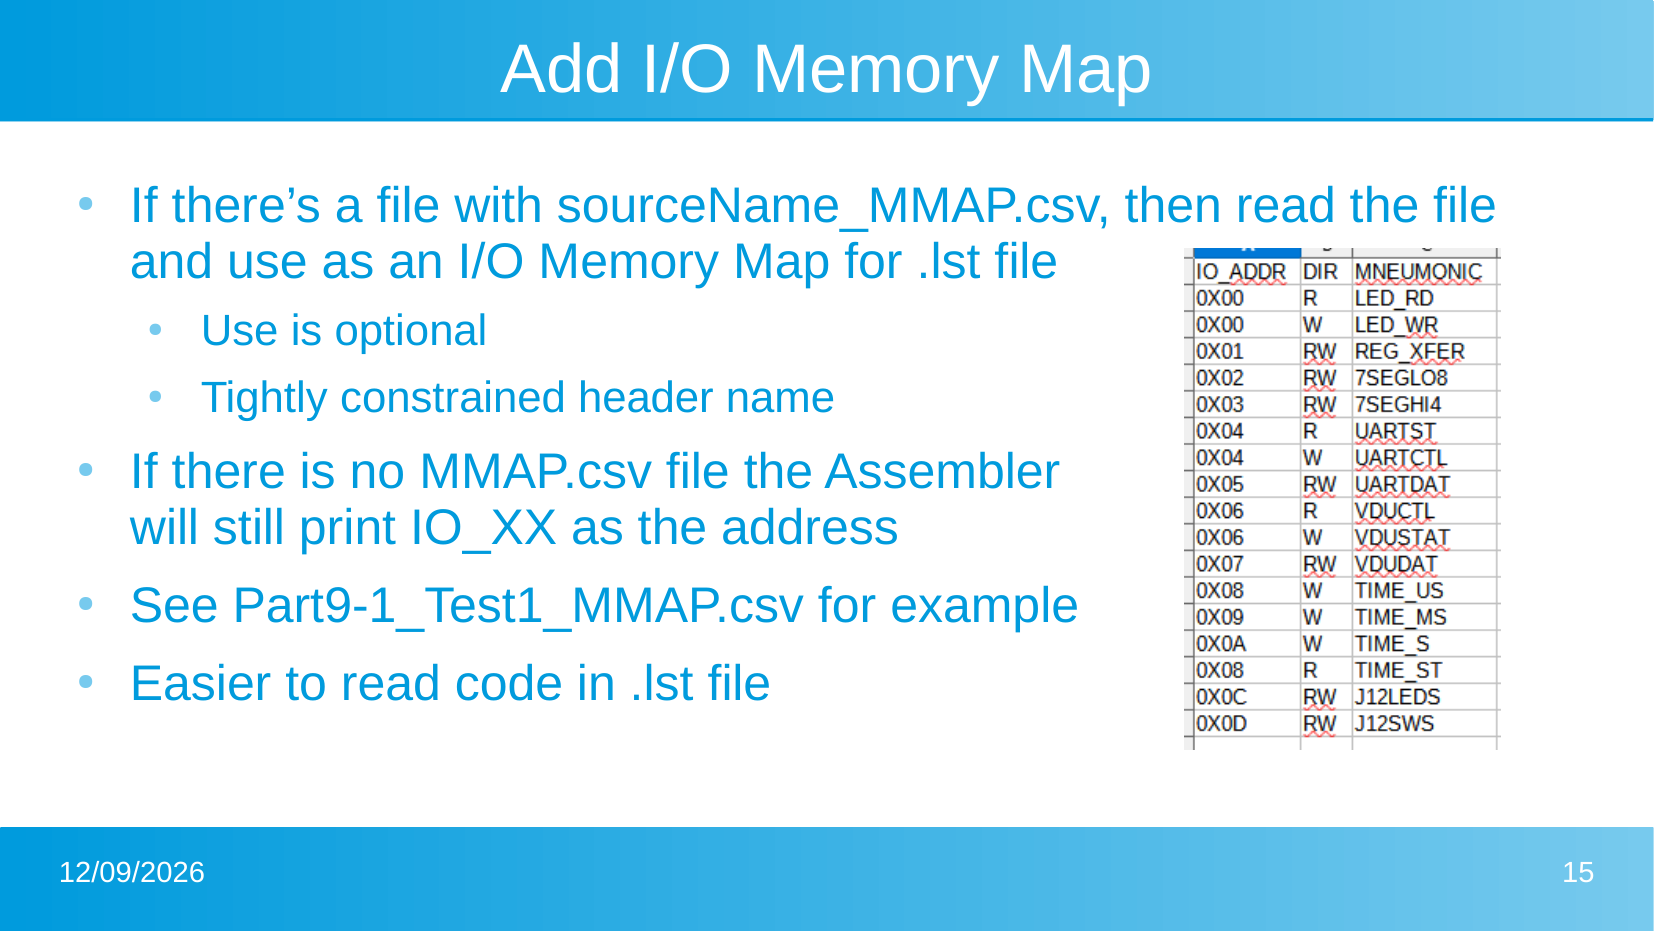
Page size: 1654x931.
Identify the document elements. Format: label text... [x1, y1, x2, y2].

list If there’s a file with sourceName_MMAP.csv, then read the file and use as an I/O Memory Map for .lst file Use is optional Tightly constrained header name If there is no MMAP.csv file the Assembler will still print IO_XX as the address See Part9-1_Test1_MMAP.csv for example Easier to read code in .lst file [59, 177, 1595, 768]
title Add I/O Memory Map [59, 29, 1595, 108]
picture [1184, 248, 1501, 751]
